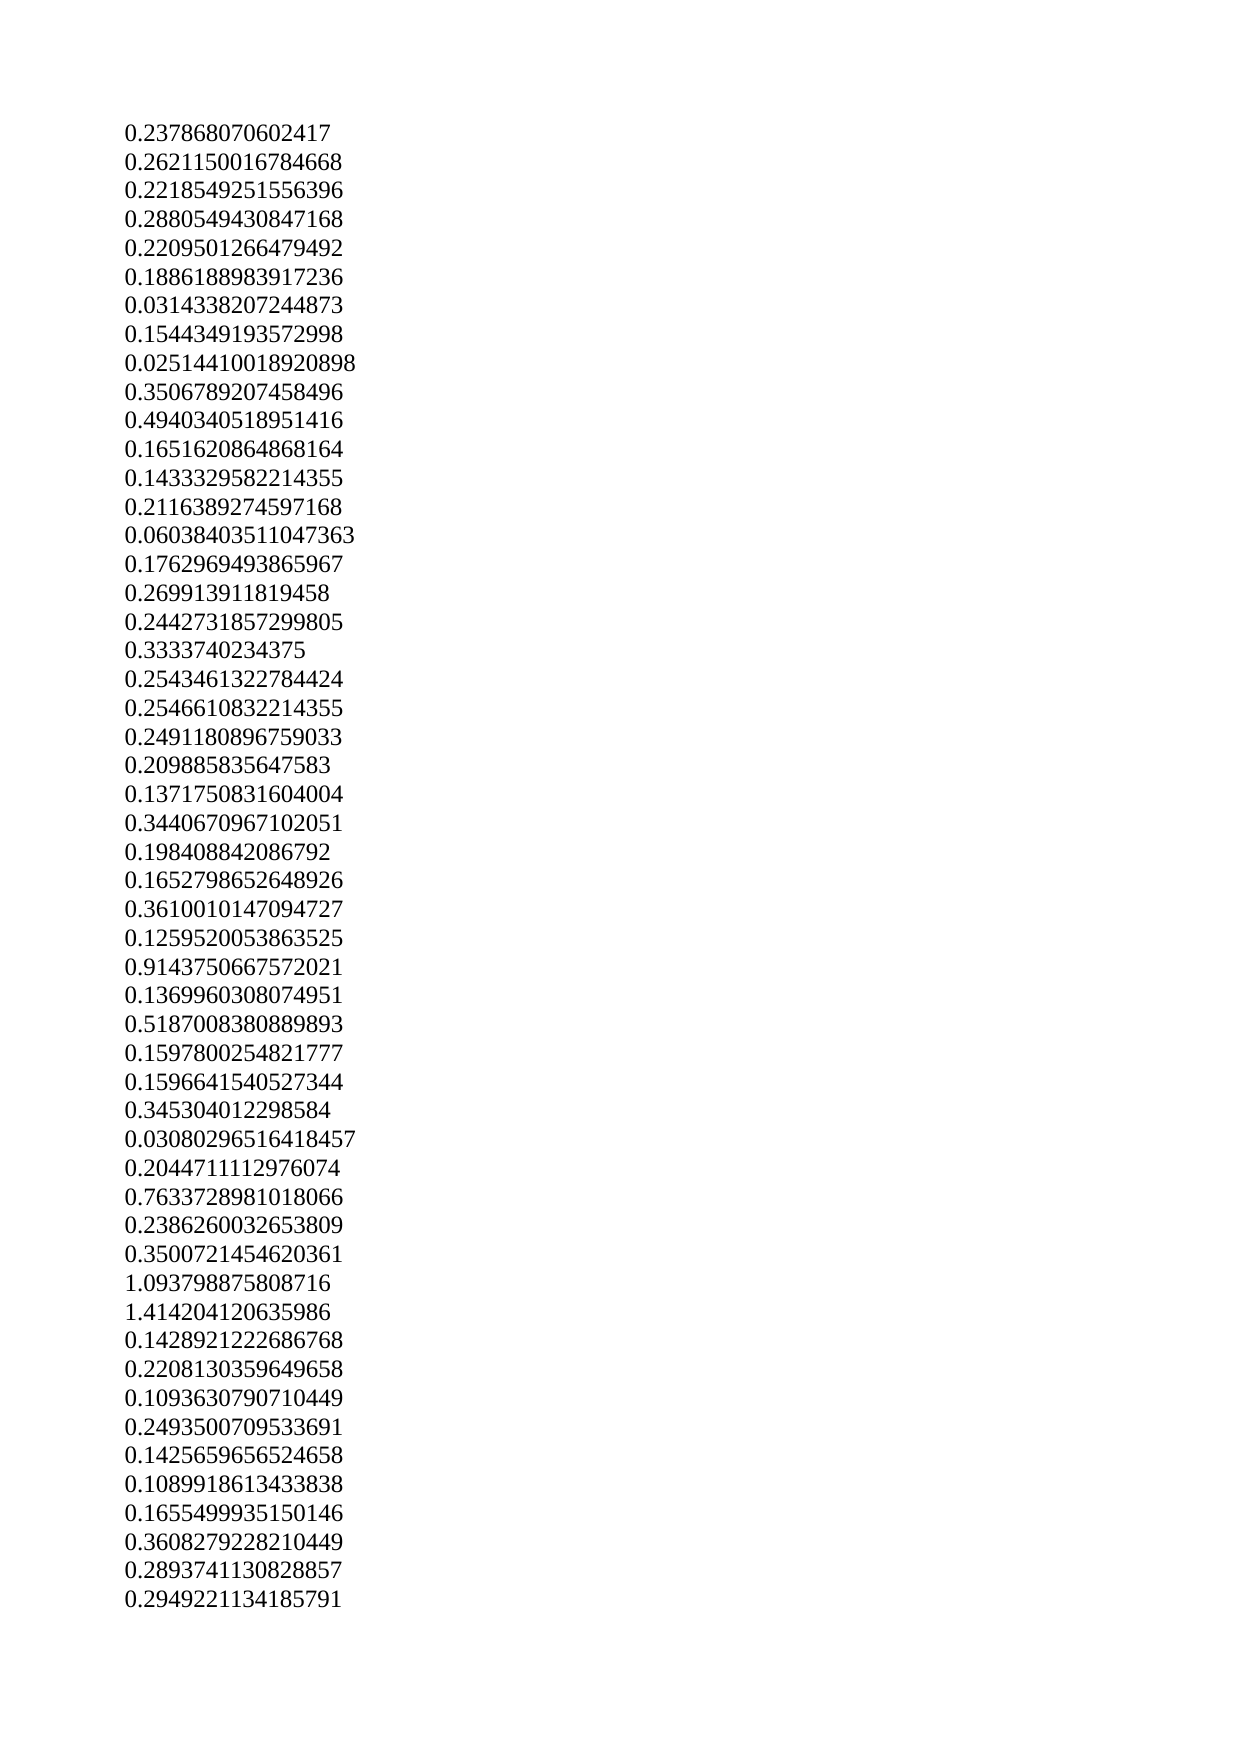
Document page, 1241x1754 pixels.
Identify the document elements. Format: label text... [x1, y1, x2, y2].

text 0.7633728981018066 [118, 1182, 1122, 1211]
text 0.3608279228210449 [118, 1527, 1122, 1556]
text 0.1093630790710449 [118, 1383, 1122, 1412]
text 0.2621150016784668 [118, 147, 1122, 176]
text 0.1596641540527344 [118, 1067, 1122, 1096]
text 0.345304012298584 [118, 1096, 1122, 1124]
text 0.2491180896759033 [118, 722, 1122, 751]
text 0.2209501266479492 [118, 233, 1122, 262]
text 0.2493500709533691 [118, 1412, 1122, 1441]
text 0.2543461322784424 [118, 664, 1122, 693]
text 0.1433329582214355 [118, 463, 1122, 492]
text 0.2442731857299805 [118, 607, 1122, 636]
text 0.5187008380889893 [118, 1009, 1122, 1038]
text 0.1597800254821777 [118, 1038, 1122, 1067]
text 0.03080296516418457 [118, 1124, 1122, 1153]
text 0.2880549430847168 [118, 204, 1122, 233]
text 0.2949221134185791 [118, 1584, 1122, 1613]
text 0.237868070602417 [118, 118, 1122, 147]
text 0.3610010147094727 [118, 894, 1122, 923]
text 0.0314338207244873 [118, 291, 1122, 319]
text 0.1652798652648926 [118, 866, 1122, 894]
text 0.02514410018920898 [118, 348, 1122, 377]
text 0.3440670967102051 [118, 808, 1122, 837]
text 0.06038403511047363 [118, 521, 1122, 549]
text 0.3506789207458496 [118, 377, 1122, 406]
text 0.1371750831604004 [118, 779, 1122, 808]
text 0.3500721454620361 [118, 1239, 1122, 1268]
text 0.2546610832214355 [118, 693, 1122, 722]
text 0.3333740234375 [118, 636, 1122, 664]
text 0.4940340518951416 [118, 406, 1122, 434]
text 0.2116389274597168 [118, 492, 1122, 521]
text 0.1089918613433838 [118, 1469, 1122, 1498]
text 0.1544349193572998 [118, 319, 1122, 348]
text 1.093798875808716 [118, 1268, 1122, 1297]
text 0.269913911819458 [118, 578, 1122, 607]
text 0.1369960308074951 [118, 981, 1122, 1009]
text 1.414204120635986 [118, 1297, 1122, 1326]
text 0.2386260032653809 [118, 1211, 1122, 1239]
text 0.1655499935150146 [118, 1498, 1122, 1527]
text 0.1886188983917236 [118, 262, 1122, 291]
text 0.2893741130828857 [118, 1556, 1122, 1584]
text 0.2208130359649658 [118, 1354, 1122, 1383]
text 0.209885835647583 [118, 751, 1122, 779]
text 0.1425659656524658 [118, 1441, 1122, 1469]
text 0.1428921222686768 [118, 1326, 1122, 1354]
text 0.1762969493865967 [118, 549, 1122, 578]
text 0.9143750667572021 [118, 952, 1122, 981]
text 0.2044711112976074 [118, 1153, 1122, 1182]
text 0.1259520053863525 [118, 923, 1122, 952]
text 0.198408842086792 [118, 837, 1122, 866]
text 0.1651620864868164 [118, 434, 1122, 463]
text 0.2218549251556396 [118, 176, 1122, 204]
